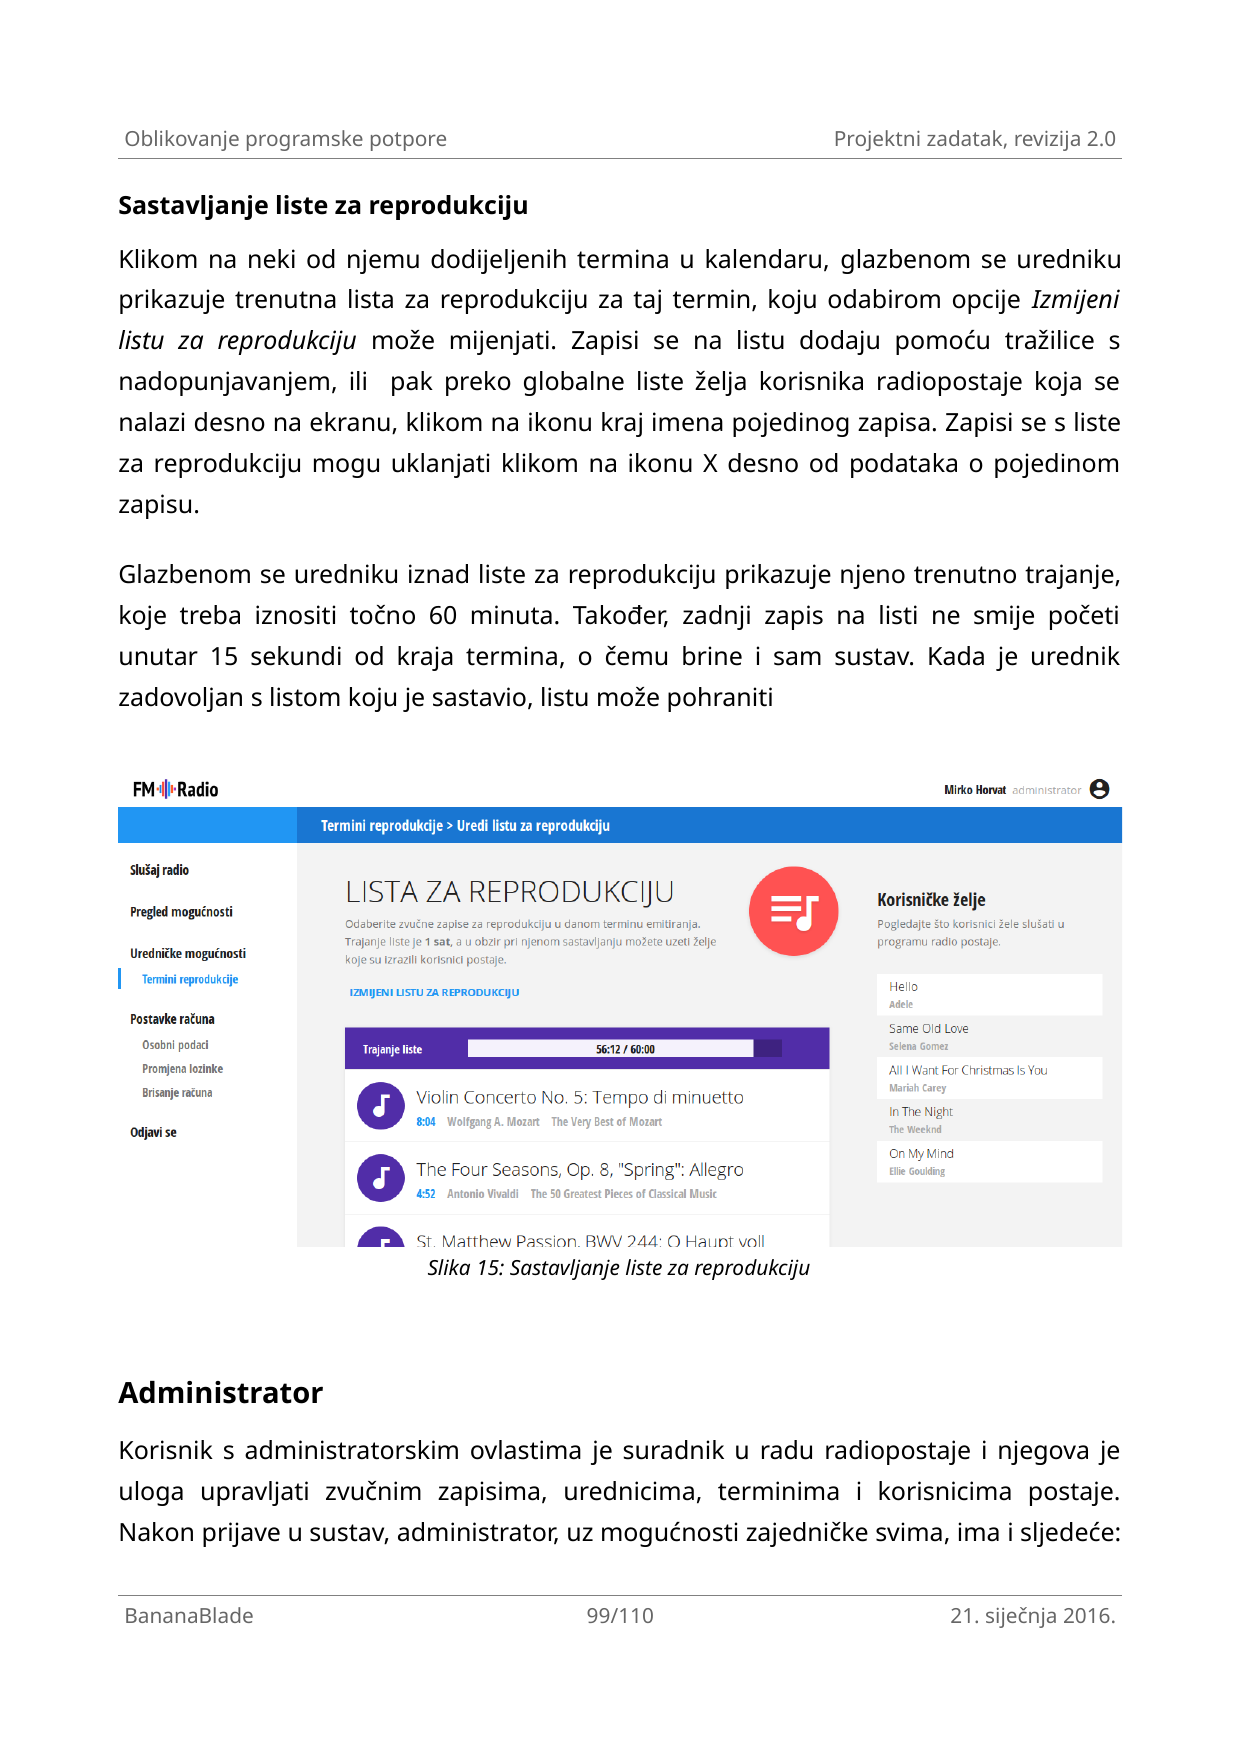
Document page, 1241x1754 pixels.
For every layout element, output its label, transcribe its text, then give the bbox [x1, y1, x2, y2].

subtitle Administrator [118, 1373, 1122, 1412]
text Klikom na neki od njemu dodijeljenih termina u kalendaru, glazbenom se uredniku prikazuje trenutna lista za reprodukciju za taj termin, koju odabirom opcije Izmijeni listu za reprodukciju može mijenjati. Zapisi se na listu dodaju pomoću tražilice s nadopunjavanjem, ili pak preko globalne liste želja korisnika radiopostaje koja se nalazi desno na ekranu, klikom na ikonu kraj imena pojedinog zapisa. Zapisi se s liste za reprodukciju mogu uklanjati klikom na ikonu X desno od podataka o pojedinom zapisu. [118, 241, 1122, 520]
text Glazbenom se uredniku iznad liste za reprodukciju prikazuje njeno trenutno trajanje, koje treba iznositi točno 60 minuta. Također, zadnji zapis na listi ne smije početi unutar 15 sekundi od kraja termina, o čemu brine i sam sustav. Kada je urednik zadovoljan s listom koju je sastavio, listu može pohraniti [118, 557, 1122, 713]
text Korisnik s administratorskim ovlastima je suradnik u radu radiopostaje i njegova je uloga upravljati zvučnim zapisima, urednicima, terminima i korisnicima postaje. Nakon prijave u sustav, administrator, uz mogućnosti zajedničke svima, ima i sljedeće: [118, 1433, 1122, 1548]
subtitle Sastavljanje liste za reprodukciju [118, 188, 1122, 222]
picture [118, 773, 1123, 1247]
text Slika 15: Sastavljanje liste za reprodukciju [118, 1247, 1122, 1281]
